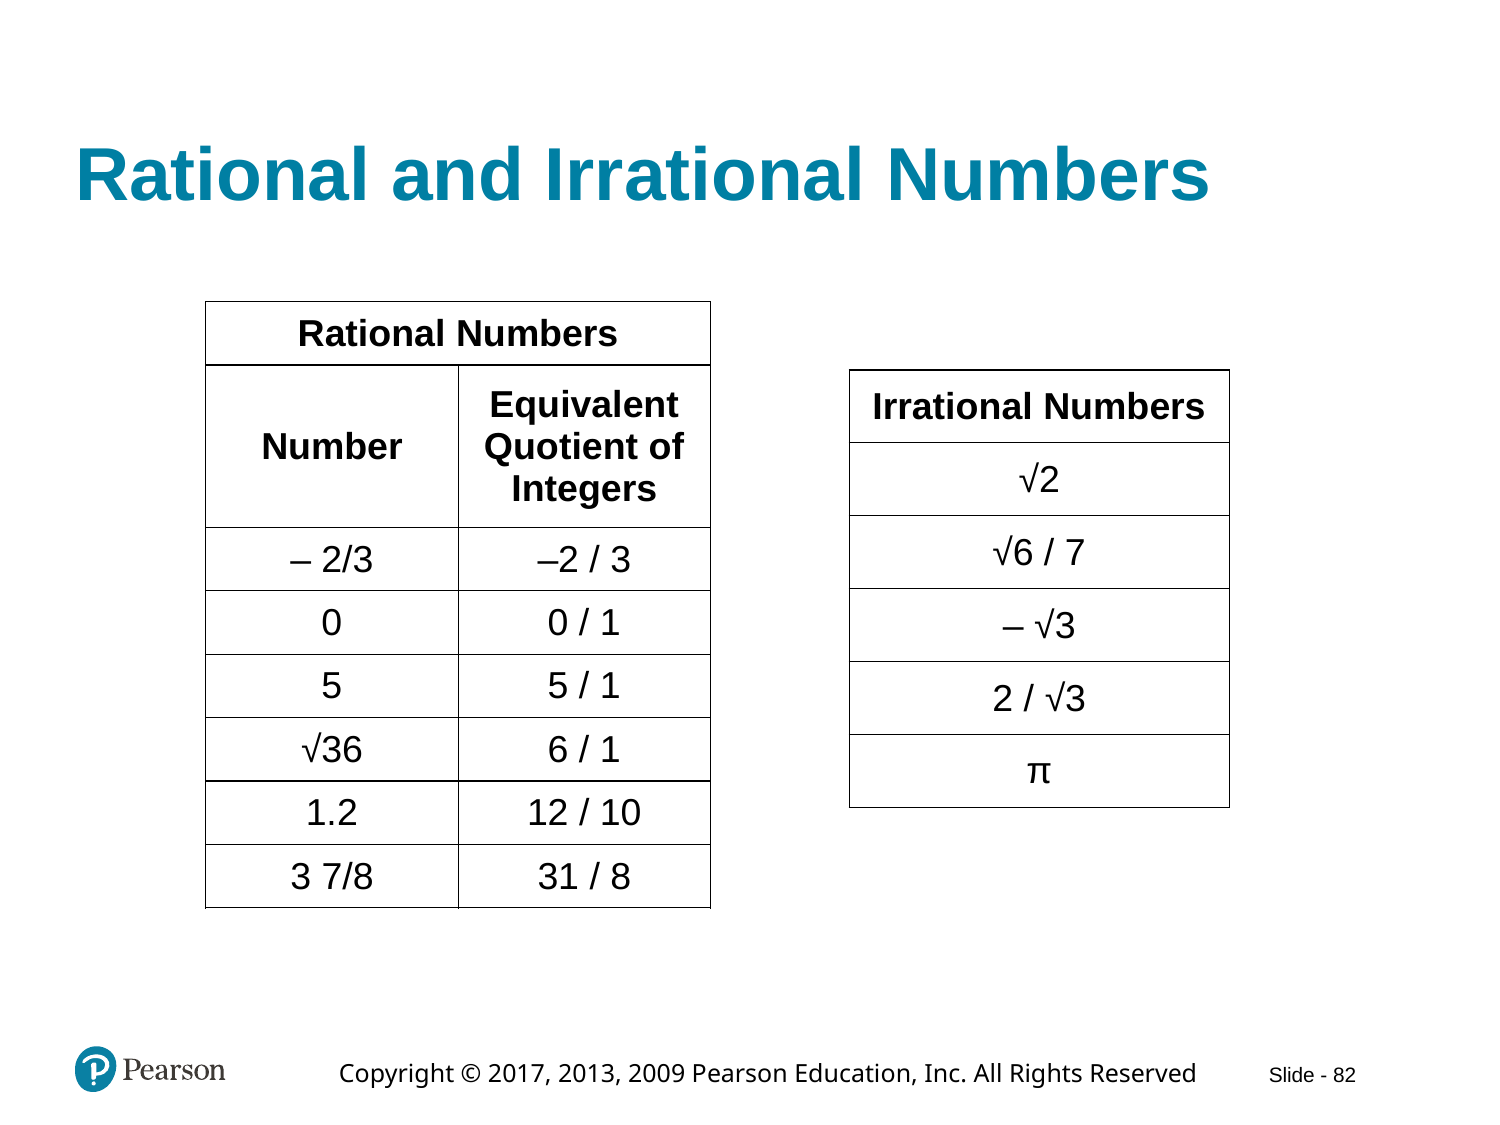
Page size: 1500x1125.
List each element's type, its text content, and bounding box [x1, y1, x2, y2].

table_cell √6 / 7 [850, 516, 1229, 588]
table_cell √36 [206, 718, 458, 780]
table_cell √2 [850, 443, 1229, 515]
table_cell 2 / √3 [850, 662, 1229, 734]
table_cell 5 / 1 [459, 655, 710, 717]
table_cell – √3 [850, 589, 1229, 661]
table_cell 31 / 8 [459, 845, 710, 907]
table_cell – 2/3 [206, 528, 458, 590]
title Rational and Irrational Numbers [75, 35, 1425, 216]
table_cell Number [206, 366, 458, 527]
table_cell 0 [206, 591, 458, 654]
table_header Irrational Numbers [850, 371, 1229, 442]
table_cell 1.2 [206, 782, 458, 844]
table_cell 5 [206, 655, 458, 717]
table_cell –2 / 3 [459, 528, 710, 590]
table_cell 12 / 10 [459, 782, 710, 844]
table_cell 0 / 1 [459, 591, 710, 654]
table_cell π [850, 735, 1229, 807]
table_cell 3 7/8 [206, 845, 458, 907]
table_header Rational Numbers [206, 302, 710, 364]
table_cell 6 / 1 [459, 718, 710, 780]
table_cell Equivalent Quotient of Integers [459, 366, 710, 527]
